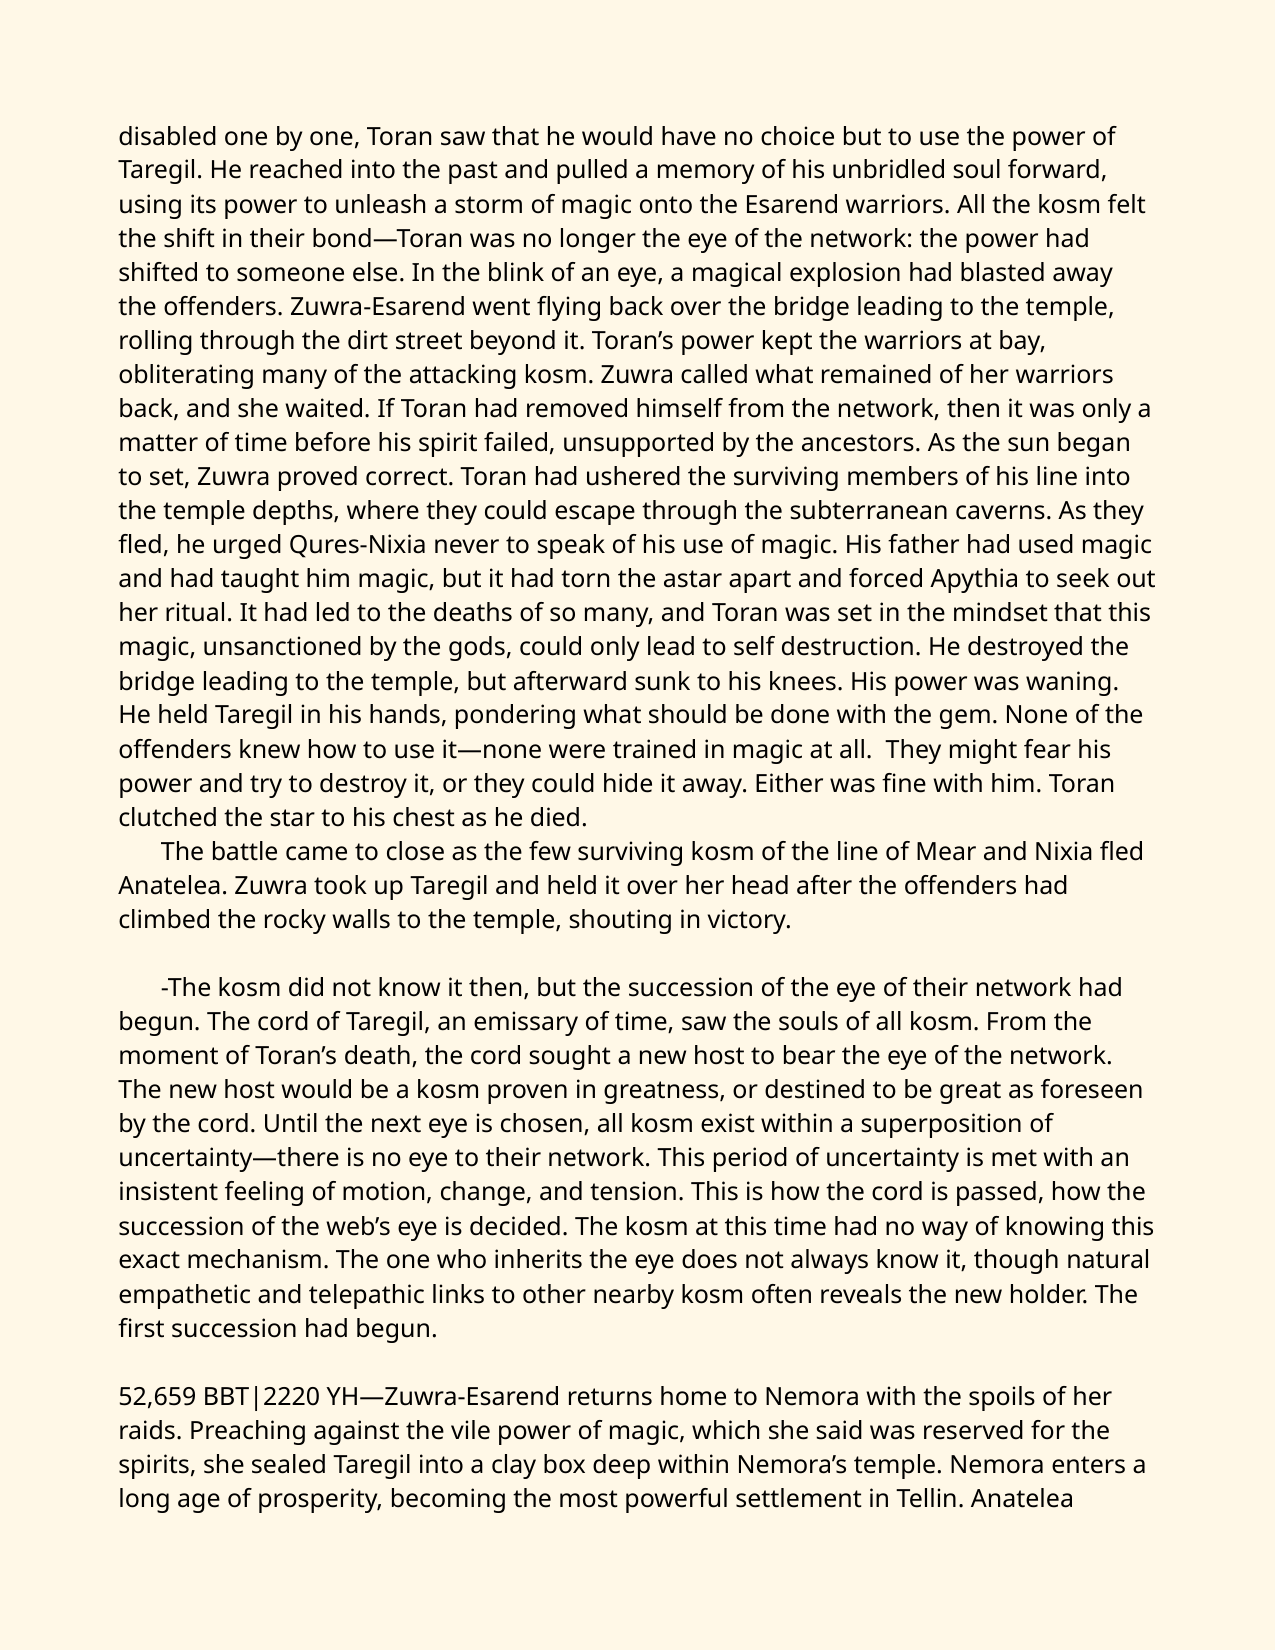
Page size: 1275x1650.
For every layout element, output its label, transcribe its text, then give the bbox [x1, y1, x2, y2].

text -The kosm did not know it then, but the succession of the eye of their network had begun. The cord of Taregil, an emissary of time, saw the souls of all kosm. From the moment of Toran’s death, the cord sought a new host to bear the eye of the network. The new host would be a kosm proven in greatness, or destined to be great as foreseen by the cord. Until the next eye is chosen, all kosm exist within a superposition of uncertainty—there is no eye to their network. This period of uncertainty is met with an insistent feeling of motion, change, and tension. This is how the cord is passed, how the succession of the web’s eye is decided. The kosm at this time had no way of knowing this exact mechanism. The one who inherits the eye does not always know it, though natural empathetic and telepathic links to other nearby kosm often reveals the new holder. The first succession had begun. [118, 970, 1157, 1344]
text The battle came to close as the few surviving kosm of the line of Mear and Nixia fled Anatelea. Zuwra took up Taregil and held it over her head after the offenders had climbed the rocky walls to the temple, shouting in victory. [118, 833, 1157, 936]
text disabled one by one, Toran saw that he would have no choice but to use the power of Taregil. He reached into the past and pulled a memory of his unbridled soul forward, using its power to unleash a storm of magic onto the Esarend warriors. All the kosm felt the shift in their bond—Toran was no longer the eye of the network: the power had shifted to someone else. In the blink of an eye, a magical explosion had blasted away the offenders. Zuwra-Esarend went flying back over the bridge leading to the temple, rolling through the dirt street beyond it. Toran’s power kept the warriors at bay, obliterating many of the attacking kosm. Zuwra called what remained of her warriors back, and she waited. If Toran had removed himself from the network, then it was only a matter of time before his spirit failed, unsupported by the ancestors. As the sun began to set, Zuwra proved correct. Toran had ushered the surviving members of his line into the temple depths, where they could escape through the subterranean caverns. As they fled, he urged Qures-Nixia never to speak of his use of magic. His father had used magic and had taught him magic, but it had torn the astar apart and forced Apythia to seek out her ritual. It had led to the deaths of so many, and Toran was set in the mindset that this magic, unsanctioned by the gods, could only lead to self destruction. He destroyed the bridge leading to the temple, but afterward sunk to his knees. His power was waning. He held Taregil in his hands, pondering what should be done with the gem. None of the offenders knew how to use it—none were trained in magic at all. They might fear his power and try to destroy it, or they could hide it away. Either was fine with him. Toran clutched the star to his chest as he died. [118, 118, 1157, 833]
text 52,659 BBT|2220 YH—Zuwra-Esarend returns home to Nemora with the spoils of her raids. Preaching against the vile power of magic, which she said was reserved for the spirits, she sealed Taregil into a clay box deep within Nemora’s temple. Nemora enters a long age of prosperity, becoming the most powerful settlement in Tellin. Anatelea [118, 1378, 1157, 1515]
